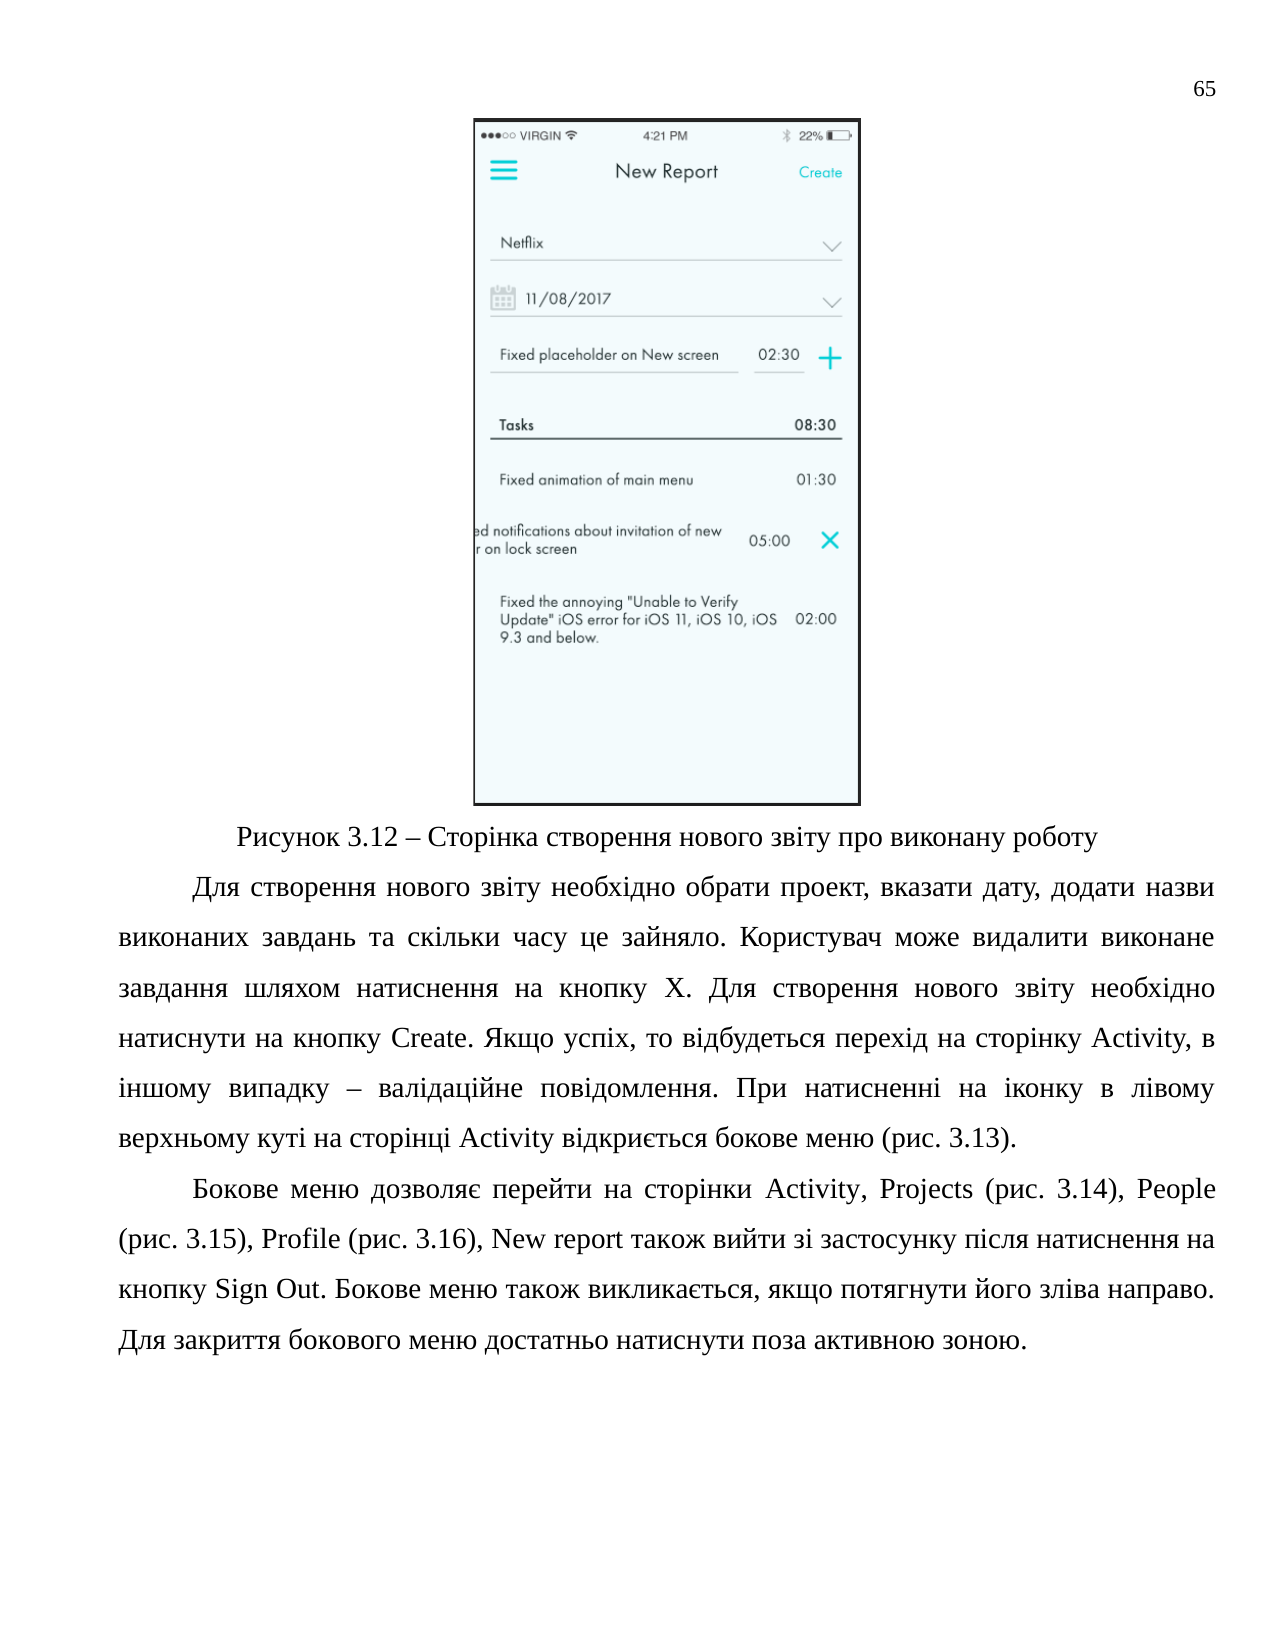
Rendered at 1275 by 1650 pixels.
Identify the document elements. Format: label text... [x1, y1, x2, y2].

text Рисунок 3.12 – Сторінка створення нового звіту про виконану роботу [118, 819, 1216, 852]
text Бокове меню дозволяє перейти на сторінки Activity, Projects (рис. 3.14), People (рис. 3.15), Profile (рис. 3.16), New report також вийти зі застосунку після натиснення на кнопку Sign Out. Бокове меню також викликається, якщо потягнути його зліва направо. Для закриття бокового меню достатньо натиснути поза активною зоною. [118, 1171, 1216, 1355]
text Для створення нового звіту необхідно обрати проект, вказати дату, додати назви виконаних завдань та скільки часу це зайняло. Користувач може видалити виконане завдання шляхом натиснення на кнопку X. Для створення нового звіту необхідно натиснути на кнопку Create. Якщо успіх, то відбудеться перехід на сторінку Activity, в іншому випадку – валідаційне повідомлення. При натисненні на іконку в лівому верхньому куті на сторінці Activity відкриється бокове меню (рис. 3.13). [118, 869, 1216, 1154]
picture [473, 118, 861, 806]
